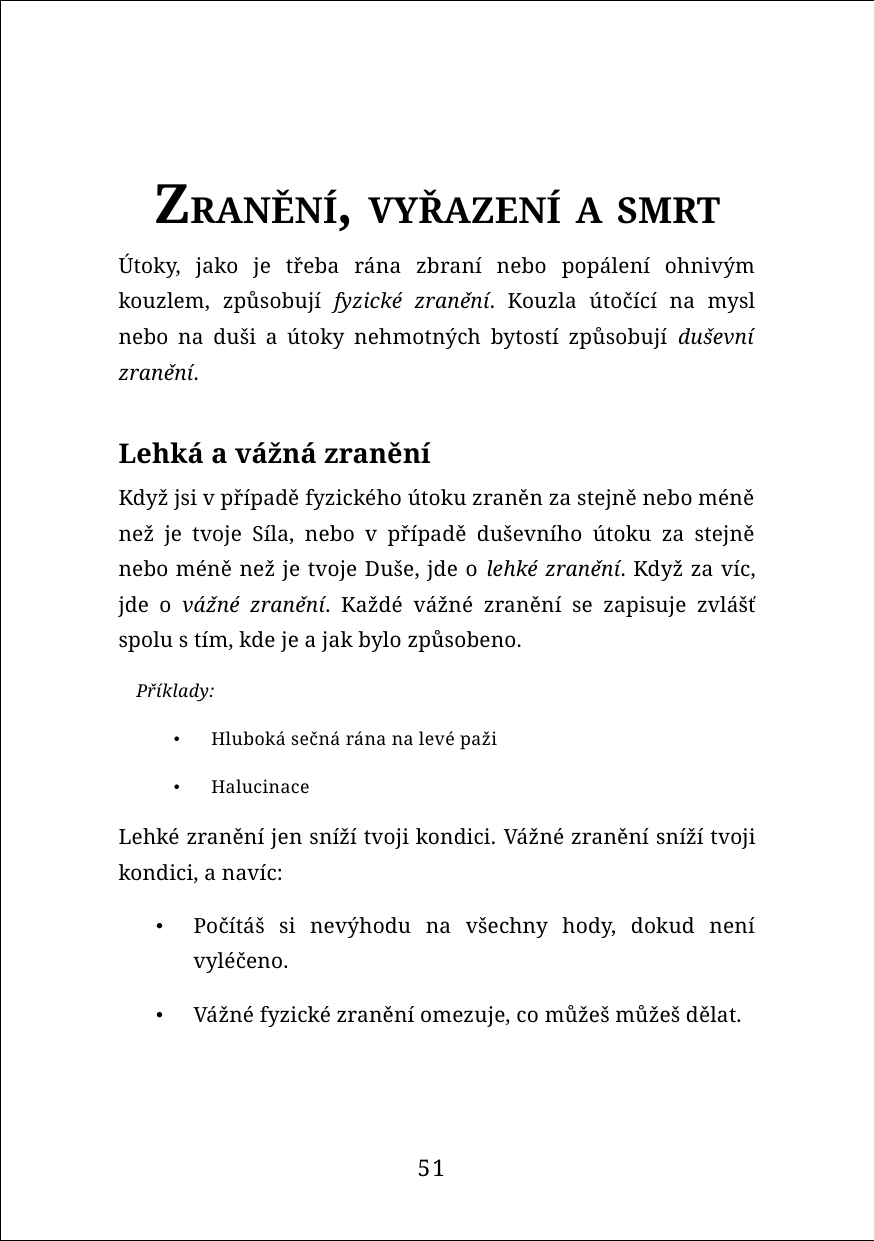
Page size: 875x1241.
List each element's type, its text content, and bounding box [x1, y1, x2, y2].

list Halucinace [173, 774, 756, 798]
text Příklady: [136, 678, 756, 703]
text Lehké zranění jen sníží tvoji kondici. Vážné zranění sníží tvoji kondici, a navíc: [118, 822, 756, 886]
text Útoky, jako je třeba rána zbraní nebo popálení ohnivým kouzlem, způsobují fyzické zranění. Kouzla útočící na mysl nebo na duši a útoky nehmotných bytostí způsobují duševní zranění. [118, 251, 756, 386]
list Vážné fyzické zranění omezuje, co můžeš můžeš dělat. [156, 1000, 756, 1028]
subtitle Zranění, vyřazení a smrt [118, 166, 756, 239]
text Když jsi v případě fyzického útoku zraněn za stejně nebo méně než je tvoje Síla, nebo v případě duševního útoku za stejně nebo méně než je tvoje Duše, jde o lehké zranění. Když za víc, jde o vážné zranění. Každé vážné zranění se zapisuje zvlášť spolu s tím, kde je a jak bylo způsobeno. [118, 483, 756, 654]
list Počítáš si nevýhodu na všechny hody, dokud není vyléčeno. [156, 911, 756, 975]
list Hluboká sečná rána na levé paži [173, 726, 756, 751]
subtitle Lehká a vážná zranění [118, 434, 756, 471]
